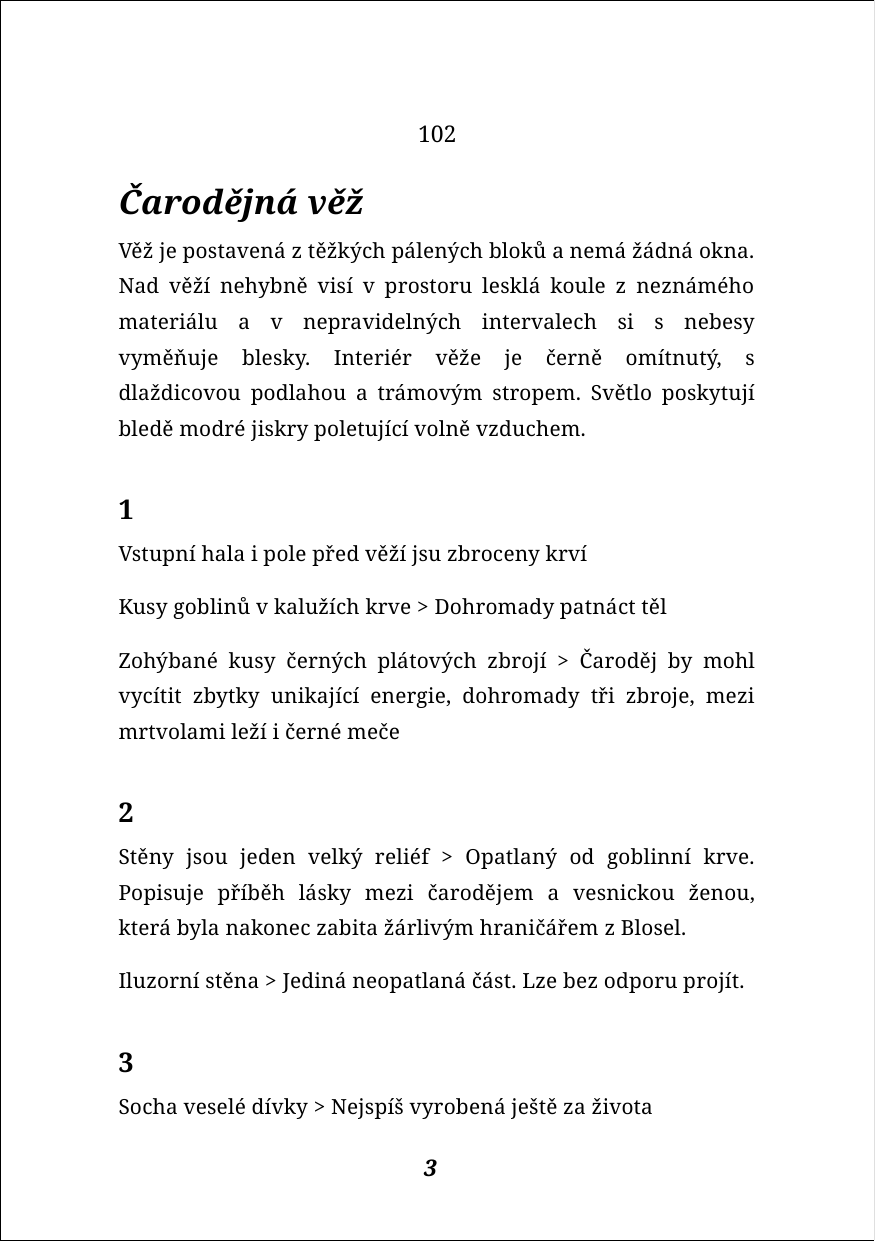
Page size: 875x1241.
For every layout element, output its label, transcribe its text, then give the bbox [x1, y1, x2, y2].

subtitle 3 [118, 1043, 756, 1080]
subtitle Čarodějná věž [118, 179, 756, 224]
subtitle 1 [118, 491, 756, 527]
text Zohýbané kusy černých plátových zbrojí > Čaroděj by mohl vycítit zbytky unikající energie, dohromady tři zbroje, mezi mrtvolami leží i černé meče [118, 646, 756, 745]
text Věž je postavená z těžkých pálených bloků a nemá žádná okna. Nad věží nehybně visí v prostoru lesklá koule z neznámého materiálu a v nepravidelných intervalech si s nebesy vyměňuje blesky. Interiér věže je černě omítnutý, s dlaždicovou podlahou a trámovým stropem. Světlo poskytují bledě modré jiskry poletující volně vzduchem. [118, 236, 756, 442]
text Iluzorní stěna > Jediná neopatlaná část. Lze bez odporu projít. [118, 967, 756, 995]
text Vstupní hala i pole před věží jsu zbroceny krví [118, 539, 756, 568]
subtitle 2 [118, 794, 756, 831]
text Stěny jsou jeden velký reliéf > Opatlaný od goblinní krve. Popisuje příběh lásky mezi čarodějem a vesnickou ženou, která byla nakonec zabita žárlivým hraničářem z Blosel. [118, 842, 756, 942]
text Kusy goblinů v kalužích krve > Dohromady patnáct těl [118, 592, 756, 621]
text Socha veselé dívky > Nejspíš vyrobená ještě za života [118, 1092, 756, 1121]
